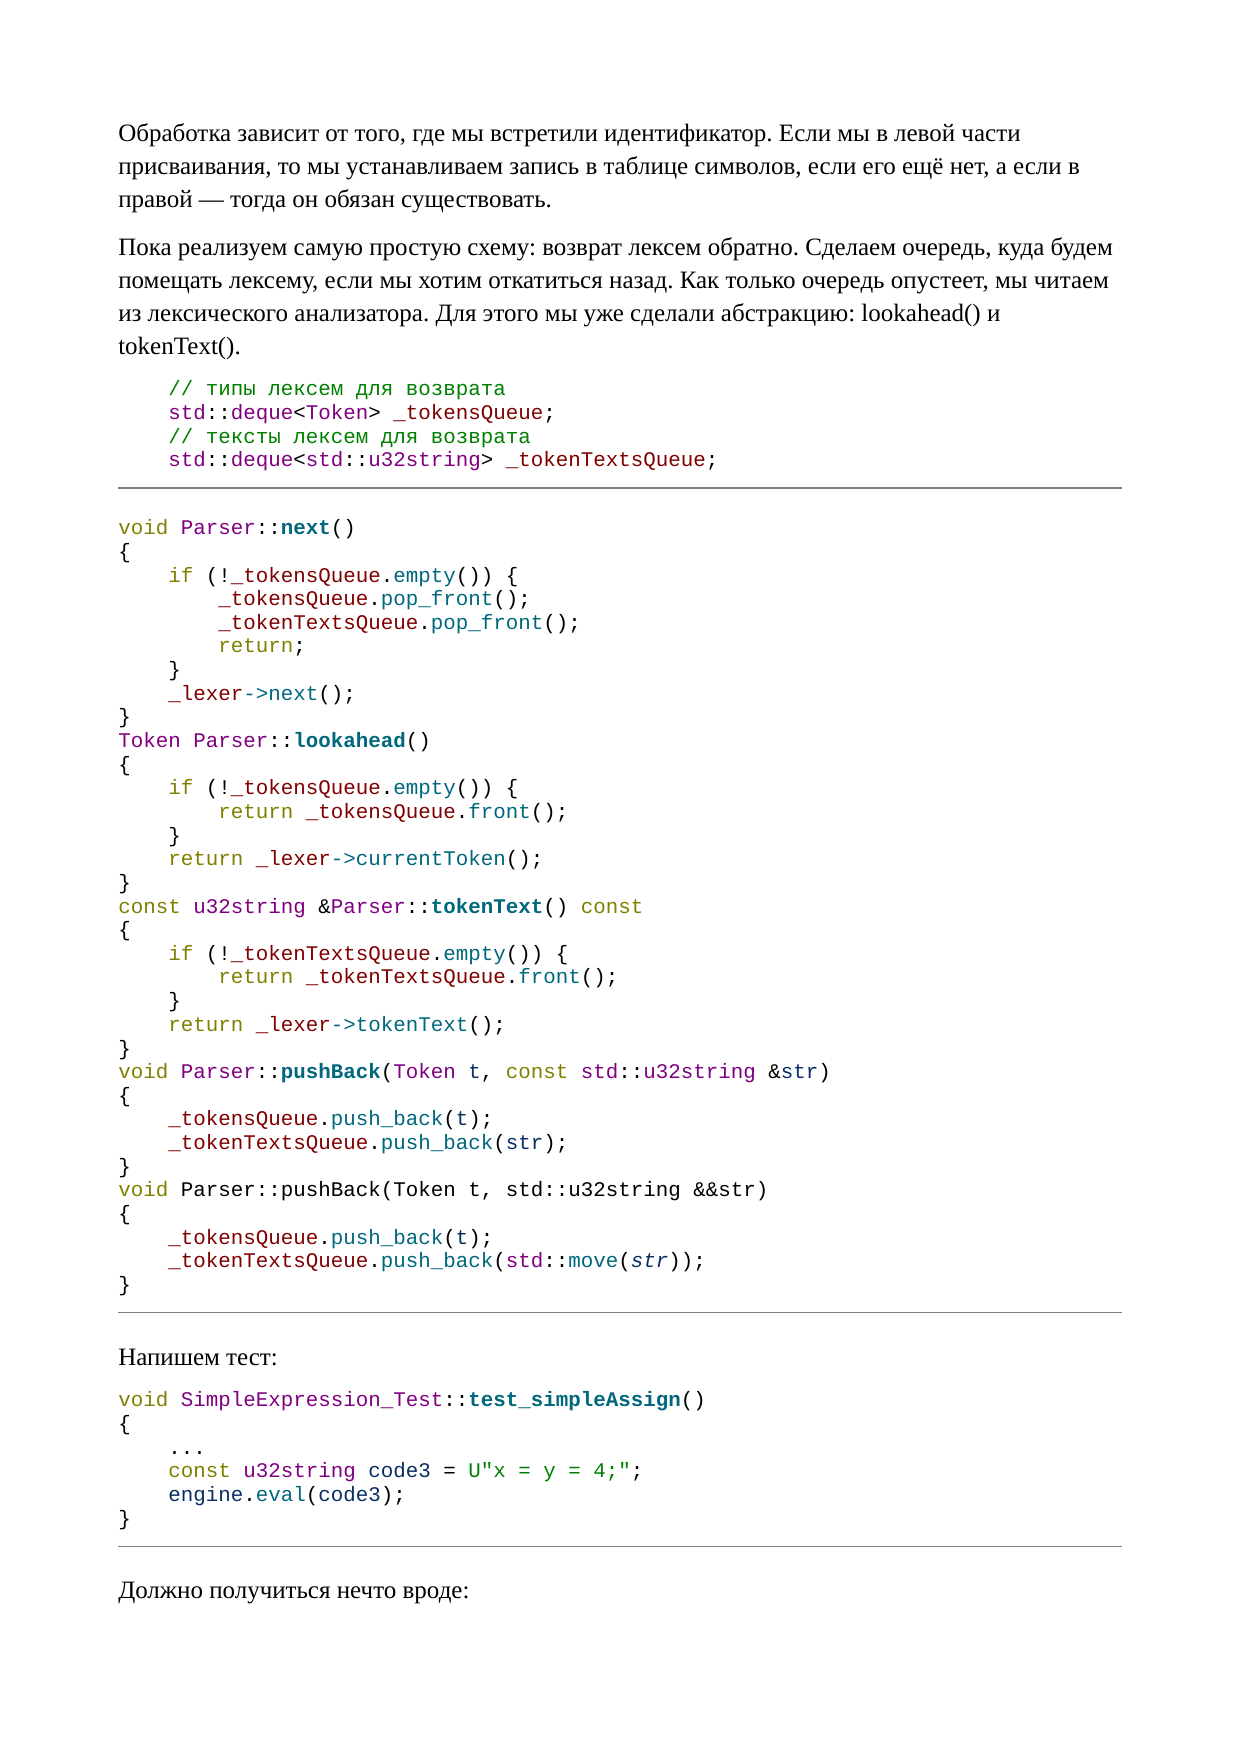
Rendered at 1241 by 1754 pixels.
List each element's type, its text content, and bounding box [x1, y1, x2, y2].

text _tokensQueue.pop_front(); [118, 588, 1122, 612]
text Пока реализуем самую простую схему: возврат лексем обратно. Сделаем очередь, куда будем помещать лексему, если мы хотим откатиться назад. Как только очередь опустеет, мы читаем из лексического анализатора. Для этого мы уже сделали абстракцию: lookahead() и tokenText(). [118, 232, 1122, 359]
text { [118, 1413, 1122, 1437]
text ... [118, 1437, 1122, 1460]
text const u32string code3 = U"x = y = 4;"; [118, 1460, 1122, 1484]
text return _lexer->currentToken(); [118, 848, 1122, 872]
text void Parser::next() [118, 517, 1122, 541]
text } [118, 1037, 1122, 1061]
text _tokensQueue.push_back(t); [118, 1108, 1122, 1132]
text { [118, 1203, 1122, 1227]
text std::deque<std::u32string> _tokenTextsQueue; [118, 449, 1122, 473]
text _tokenTextsQueue.pop_front(); [118, 612, 1122, 636]
text { [118, 541, 1122, 564]
text Token Parser::lookahead() [118, 730, 1122, 754]
text { [118, 754, 1122, 777]
text // типы лексем для возврата [118, 378, 1122, 402]
text } [118, 872, 1122, 896]
text return; [118, 636, 1122, 659]
text if (!_tokensQueue.empty()) { [118, 564, 1122, 588]
text _lexer->next(); [118, 683, 1122, 706]
text Напишем тест: [118, 1342, 1122, 1371]
text _tokensQueue.push_back(t); [118, 1227, 1122, 1250]
text { [118, 919, 1122, 943]
text return _tokensQueue.front(); [118, 801, 1122, 825]
text } [118, 1274, 1122, 1298]
text // тексты лексем для возврата [118, 426, 1122, 449]
text { [118, 1085, 1122, 1108]
text void Parser::pushBack(Token t, const std::u32string &str) [118, 1061, 1122, 1085]
text } [118, 825, 1122, 848]
text return _tokenTextsQueue.front(); [118, 967, 1122, 990]
text Должно получиться нечто вроде: [118, 1576, 1122, 1604]
text void SimpleExpression_Test::test_simpleAssign() [118, 1389, 1122, 1413]
text _tokenTextsQueue.push_back(str); [118, 1132, 1122, 1156]
text } [118, 659, 1122, 683]
text } [118, 1508, 1122, 1531]
text return _lexer->tokenText(); [118, 1014, 1122, 1037]
text } [118, 990, 1122, 1014]
text Обработка зависит от того, где мы встретили идентификатор. Если мы в левой части присваивания, то мы устанавливаем запись в таблице символов, если его ещё нет, а если в правой — тогда он обязан существовать. [118, 118, 1122, 213]
text } [118, 706, 1122, 730]
text std::deque<Token> _tokensQueue; [118, 402, 1122, 426]
text if (!_tokenTextsQueue.empty()) { [118, 943, 1122, 967]
text engine.eval(code3); [118, 1484, 1122, 1508]
text _tokenTextsQueue.push_back(std::move(str)); [118, 1250, 1122, 1274]
text } [118, 1156, 1122, 1179]
text if (!_tokensQueue.empty()) { [118, 777, 1122, 801]
text void Parser::pushBack(Token t, std::u32string &&str) [118, 1179, 1122, 1203]
text const u32string &Parser::tokenText() const [118, 896, 1122, 919]
